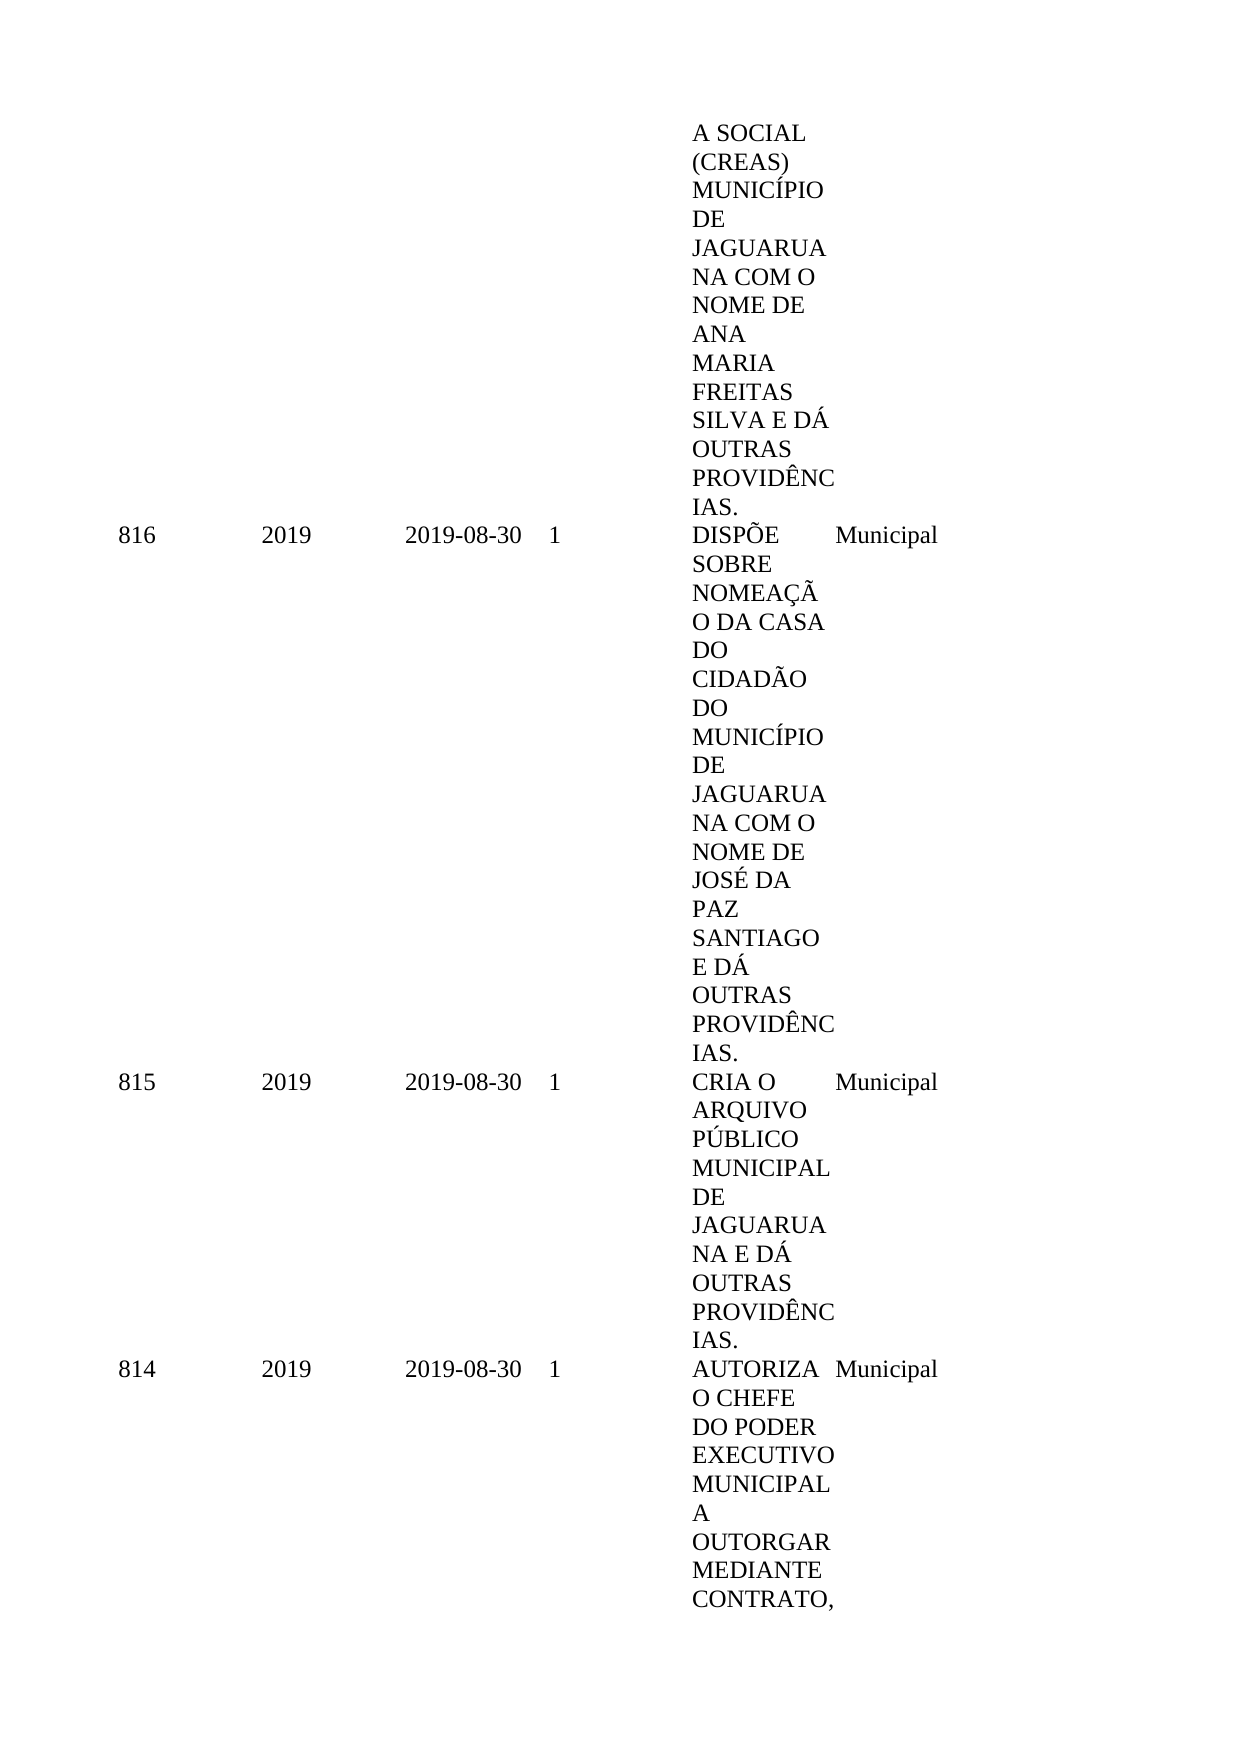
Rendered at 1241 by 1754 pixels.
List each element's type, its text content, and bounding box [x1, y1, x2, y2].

table_cell Municipal [835, 521, 979, 1067]
table_cell DISPÕE SOBRE NOMEAÇÃO DA CASA DO CIDADÃO DO MUNICÍPIO DE JAGUARUANA COM O NOME DE JOSÉ DA PAZ SANTIAGO E DÁ OUTRAS PROVIDÊNCIAS. [692, 521, 835, 1067]
table_cell 2019 [261, 1354, 405, 1613]
table_cell A SOCIAL (CREAS) MUNICÍPIO DE JAGUARUANA COM O NOME DE ANA MARIA FREITAS SILVA E DÁ OUTRAS PROVIDÊNCIAS. [692, 118, 835, 521]
table_cell [979, 521, 1122, 1067]
table_cell 2019-08-30 [405, 521, 548, 1067]
table_cell [835, 118, 979, 521]
table_cell Municipal [835, 1354, 979, 1613]
table_cell [405, 118, 548, 521]
table_cell Municipal [835, 1067, 979, 1354]
table_cell AUTORIZA O CHEFE DO PODER EXECUTIVO MUNICIPAL A OUTORGAR MEDIANTE CONTRATO, [692, 1354, 835, 1613]
table_cell 815 [118, 1067, 261, 1354]
table_cell 2019-08-30 [405, 1067, 548, 1354]
table_cell [261, 118, 405, 521]
table_cell 1 [548, 1067, 692, 1354]
table_cell 816 [118, 521, 261, 1067]
table_cell 1 [548, 1354, 692, 1613]
table_cell [979, 118, 1122, 521]
table_cell 2019-08-30 [405, 1354, 548, 1613]
table_cell CRIA O ARQUIVO PÚBLICO MUNICIPAL DE JAGUARUANA E DÁ OUTRAS PROVIDÊNCIAS. [692, 1067, 835, 1354]
table_cell [979, 1067, 1122, 1354]
table_cell [548, 118, 692, 521]
table_cell [118, 118, 261, 521]
table_cell 1 [548, 521, 692, 1067]
table_cell 2019 [261, 521, 405, 1067]
table_cell 814 [118, 1354, 261, 1613]
table_cell [979, 1354, 1122, 1613]
table_cell 2019 [261, 1067, 405, 1354]
